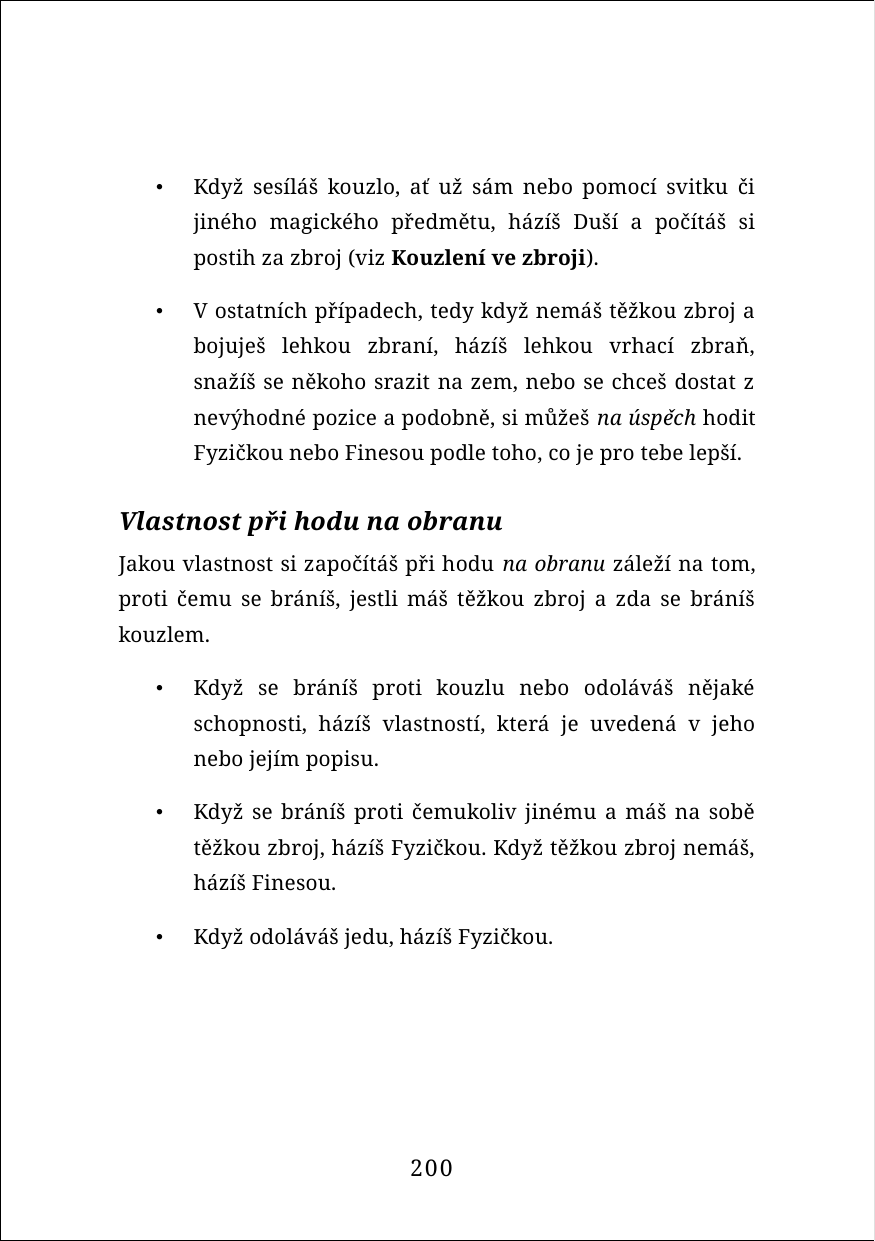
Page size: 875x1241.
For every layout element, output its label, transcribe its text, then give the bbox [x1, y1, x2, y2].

list V ostatních případech, tedy když nemáš těžkou zbroj a bojuješ lehkou zbraní, házíš lehkou vrhací zbraň, snažíš se někoho srazit na zem, nebo se chceš dostat z nevýhodné pozice a podobně, si můžeš na úspěch hodit Fyzičkou nebo Finesou podle toho, co je pro tebe lepší. [156, 296, 756, 467]
list Když se bráníš proti kouzlu nebo odoláváš nějaké schopnosti, házíš vlastností, která je uvedená v jeho nebo jejím popisu. [156, 673, 756, 773]
list Když se bráníš proti čemukoliv jinému a máš na sobě těžkou zbroj, házíš Fyzičkou. Když těžkou zbroj nemáš, házíš Finesou. [156, 797, 756, 897]
text Jakou vlastnost si započítáš při hodu na obranu záleží na tom, proti čemu se bráníš, jestli máš těžkou zbroj a zda se bráníš kouzlem. [118, 549, 756, 648]
list Když sesíláš kouzlo, ať už sám nebo pomocí svitku či jiného magického předmětu, házíš Duší a počítáš si postih za zbroj (viz Kouzlení ve zbroji). [156, 172, 756, 271]
list Když odoláváš jedu, házíš Fyzičkou. [156, 922, 756, 950]
subtitle Vlastnost při hodu na obranu [118, 503, 756, 537]
